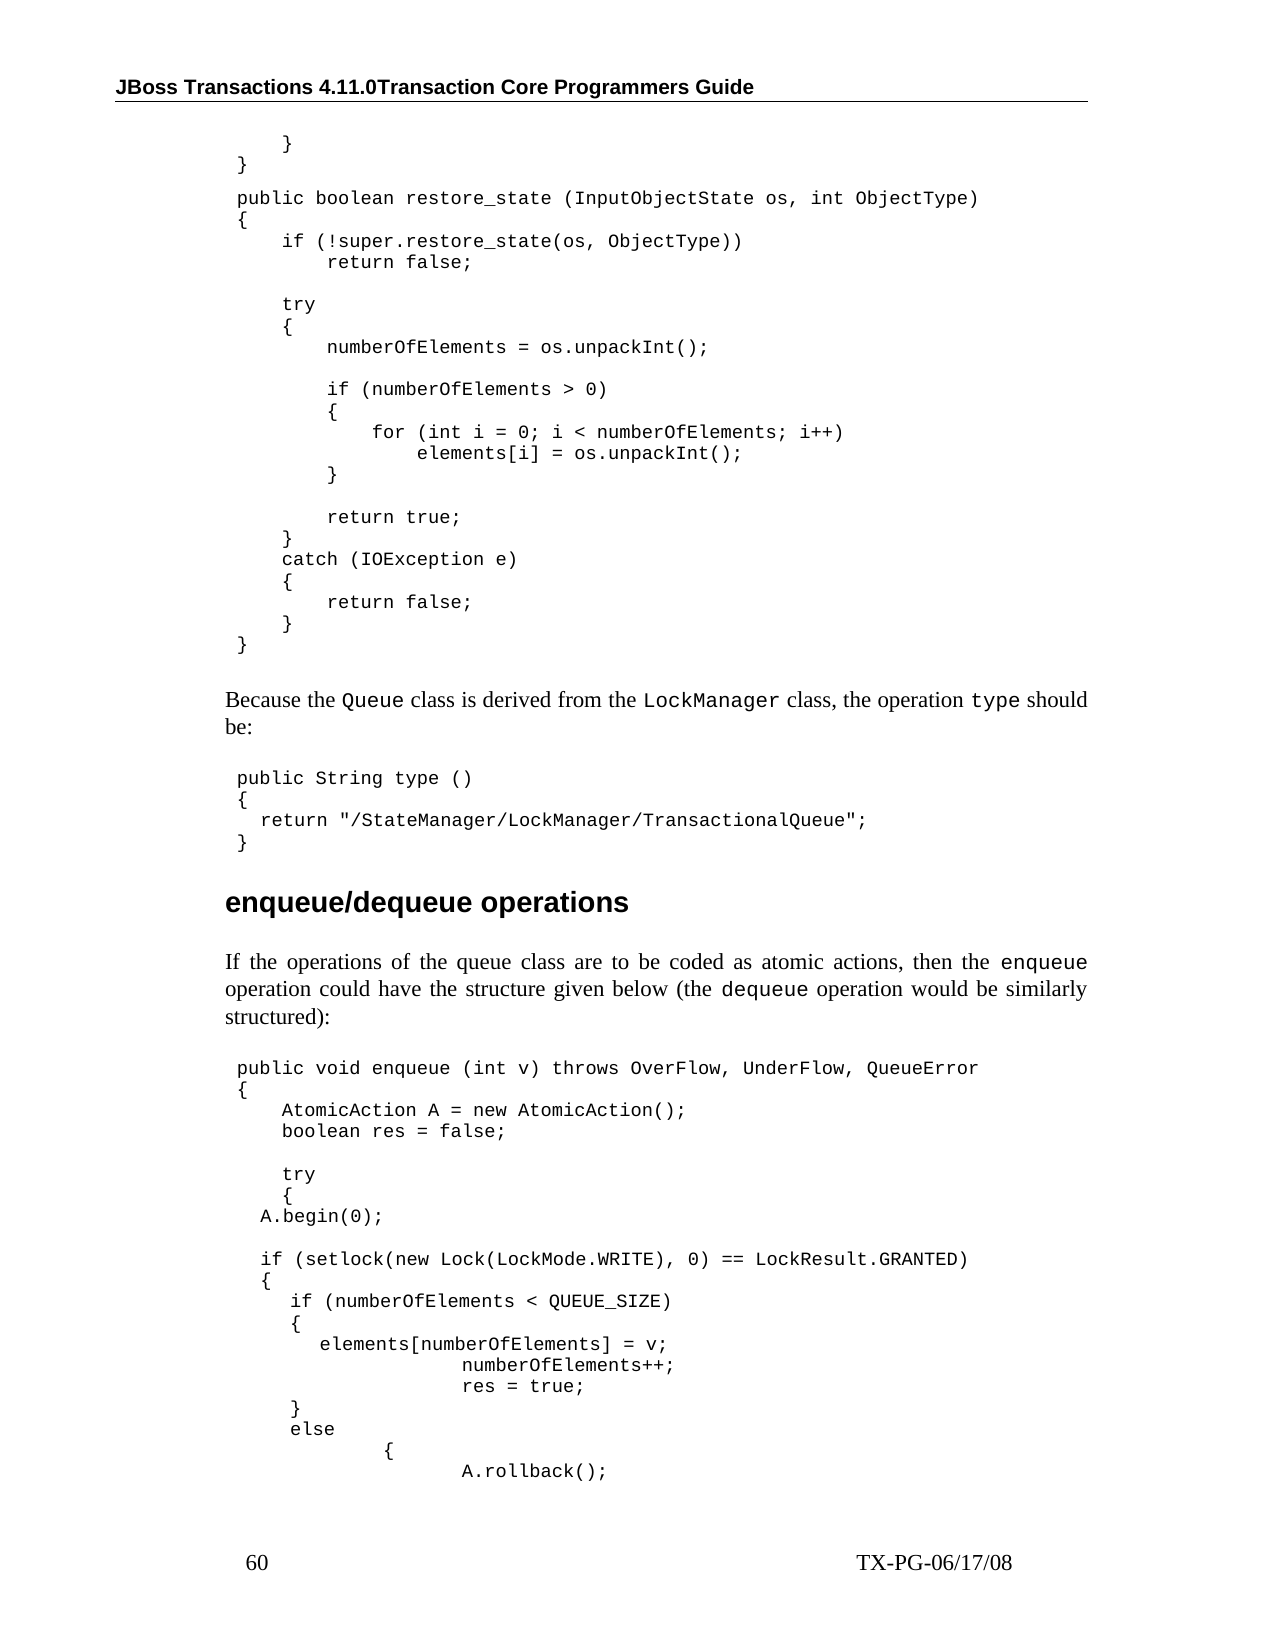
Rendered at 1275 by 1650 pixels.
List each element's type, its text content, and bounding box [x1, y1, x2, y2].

text } } [237, 134, 1088, 176]
text public boolean restore_state (InputObjectState os, int ObjectType) { if (!super.restore_state(os, ObjectType)) return false; try { numberOfElements = os.unpackInt(); if (numberOfElements > 0) { for (int i = 0; i < numberOfElements; i++) elements[i] = os.unpackInt(); } return true; } catch (IOException e) { return false; } } [237, 189, 1088, 656]
text public String type () { return "/StateManager/LockManager/TransactionalQueue"; } [237, 769, 1088, 854]
subtitle enqueue/dequeue operations [225, 885, 1088, 918]
text If the operations of the queue class are to be coded as atomic actions, then the enqueue operation could have the structure given below (the dequeue operation would be similarly structured): [225, 948, 1088, 1029]
text public void enqueue (int v) throws OverFlow, UnderFlow, QueueError { AtomicAction A = new AtomicAction(); boolean res = false; try { A.begin(0); if (setlock(new Lock(LockMode.WRITE), 0) == LockResult.GRANTED) { if (numberOfElements < QUEUE_SIZE) { elements[numberOfElements] = v; numberOfElements++; res = true; } else { A.rollback(); [237, 1058, 1088, 1483]
text Because the Queue class is derived from the LockManager class, the operation type should be: [225, 686, 1088, 739]
